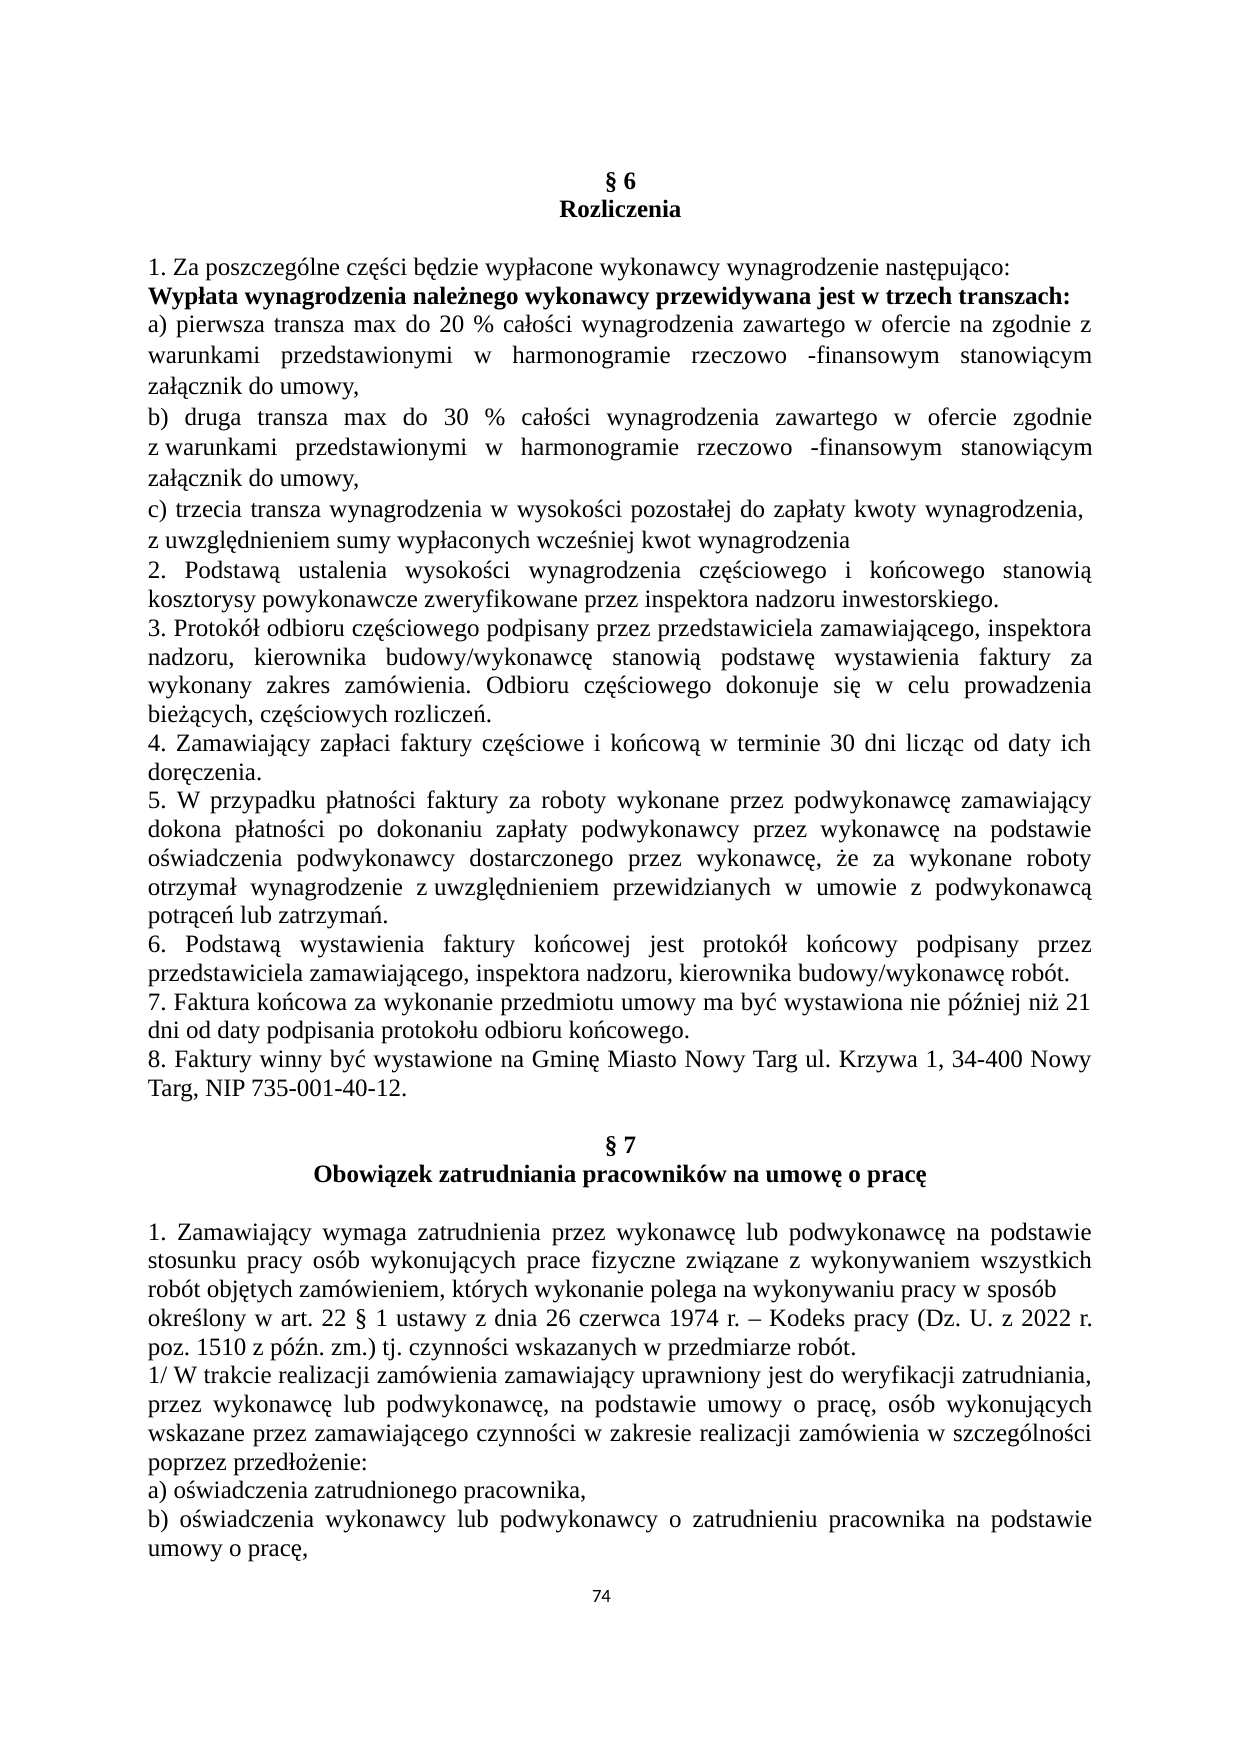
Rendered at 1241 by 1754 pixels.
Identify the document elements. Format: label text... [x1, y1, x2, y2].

text b) oświadczenia wykonawcy lub podwykonawcy o zatrudnieniu pracownika na podstawie umowy o pracę, [148, 1504, 1093, 1562]
text a) oświadczenia zatrudnionego pracownika, [148, 1475, 1093, 1504]
text 2. Podstawą ustalenia wysokości wynagrodzenia częściowego i końcowego stanowią kosztorysy powykonawcze zweryfikowane przez inspektora nadzoru inwestorskiego. [148, 555, 1093, 613]
text 3. Protokół odbioru częściowego podpisany przez przedstawiciela zamawiającego, inspektora nadzoru, kierownika budowy/wykonawcę stanowią podstawę wystawienia faktury za wykonany zakres zamówienia. Odbioru częściowego dokonuje się w celu prowadzenia bieżących, częściowych rozliczeń. [148, 613, 1093, 728]
text 7. Faktura końcowa za wykonanie przedmiotu umowy ma być wystawiona nie później niż 21 dni od daty podpisania protokołu odbioru końcowego. [148, 987, 1093, 1044]
text Obowiązek zatrudniania pracowników na umowę o pracę [148, 1159, 1093, 1188]
text 4. Zamawiający zapłaci faktury częściowe i końcową w terminie 30 dni licząc od daty ich doręczenia. [148, 728, 1093, 785]
text c) trzecia transza wynagrodzenia w wysokości pozostałej do zapłaty kwoty wynagrodzenia, z uwzględnieniem sumy wypłaconych wcześniej kwot wynagrodzenia [148, 494, 1093, 553]
text Rozliczenia [148, 194, 1093, 223]
text 6. Podstawą wystawienia faktury końcowej jest protokół końcowy podpisany przez przedstawiciela zamawiającego, inspektora nadzoru, kierownika budowy/wykonawcę robót. [148, 929, 1093, 987]
text Wypłata wynagrodzenia należnego wykonawcy przewidywana jest w trzech transzach: [148, 281, 1093, 309]
text § 6 [148, 166, 1093, 194]
text § 7 [148, 1130, 1093, 1159]
text 5. W przypadku płatności faktury za roboty wykonane przez podwykonawcę zamawiający dokona płatności po dokonaniu zapłaty podwykonawcy przez wykonawcę na podstawie oświadczenia podwykonawcy dostarczonego przez wykonawcę, że za wykonane roboty otrzymał wynagrodzenie z uwzględnieniem przewidzianych w umowie z podwykonawcą potrąceń lub zatrzymań. [148, 785, 1093, 929]
text określony w art. 22 § 1 ustawy z dnia 26 czerwca 1974 r. – Kodeks pracy (Dz. U. z 2022 r. poz. 1510 z późn. zm.) tj. czynności wskazanych w przedmiarze robót. [148, 1303, 1093, 1360]
text b) druga transza max do 30 % całości wynagrodzenia zawartego w ofercie zgodnie z warunkami przedstawionymi w harmonogramie rzeczowo -finansowym stanowiącym załącznik do umowy, [148, 402, 1093, 492]
text 8. Faktury winny być wystawione na Gminę Miasto Nowy Targ ul. Krzywa 1, 34-400 Nowy Targ, NIP 735-001-40-12. [148, 1044, 1093, 1102]
text 1. Zamawiający wymaga zatrudnienia przez wykonawcę lub podwykonawcę na podstawie stosunku pracy osób wykonujących prace fizyczne związane z wykonywaniem wszystkich robót objętych zamówieniem, których wykonanie polega na wykonywaniu pracy w sposób [148, 1217, 1093, 1303]
text 1/ W trakcie realizacji zamówienia zamawiający uprawniony jest do weryfikacji zatrudniania, przez wykonawcę lub podwykonawcę, na podstawie umowy o pracę, osób wykonujących wskazane przez zamawiającego czynności w zakresie realizacji zamówienia w szczególności poprzez przedłożenie: [148, 1360, 1093, 1475]
text 1. Za poszczególne części będzie wypłacone wykonawcy wynagrodzenie następująco: [148, 252, 1093, 281]
text a) pierwsza transza max do 20 % całości wynagrodzenia zawartego w ofercie na zgodnie z warunkami przedstawionymi w harmonogramie rzeczowo -finansowym stanowiącym załącznik do umowy, [148, 309, 1093, 400]
